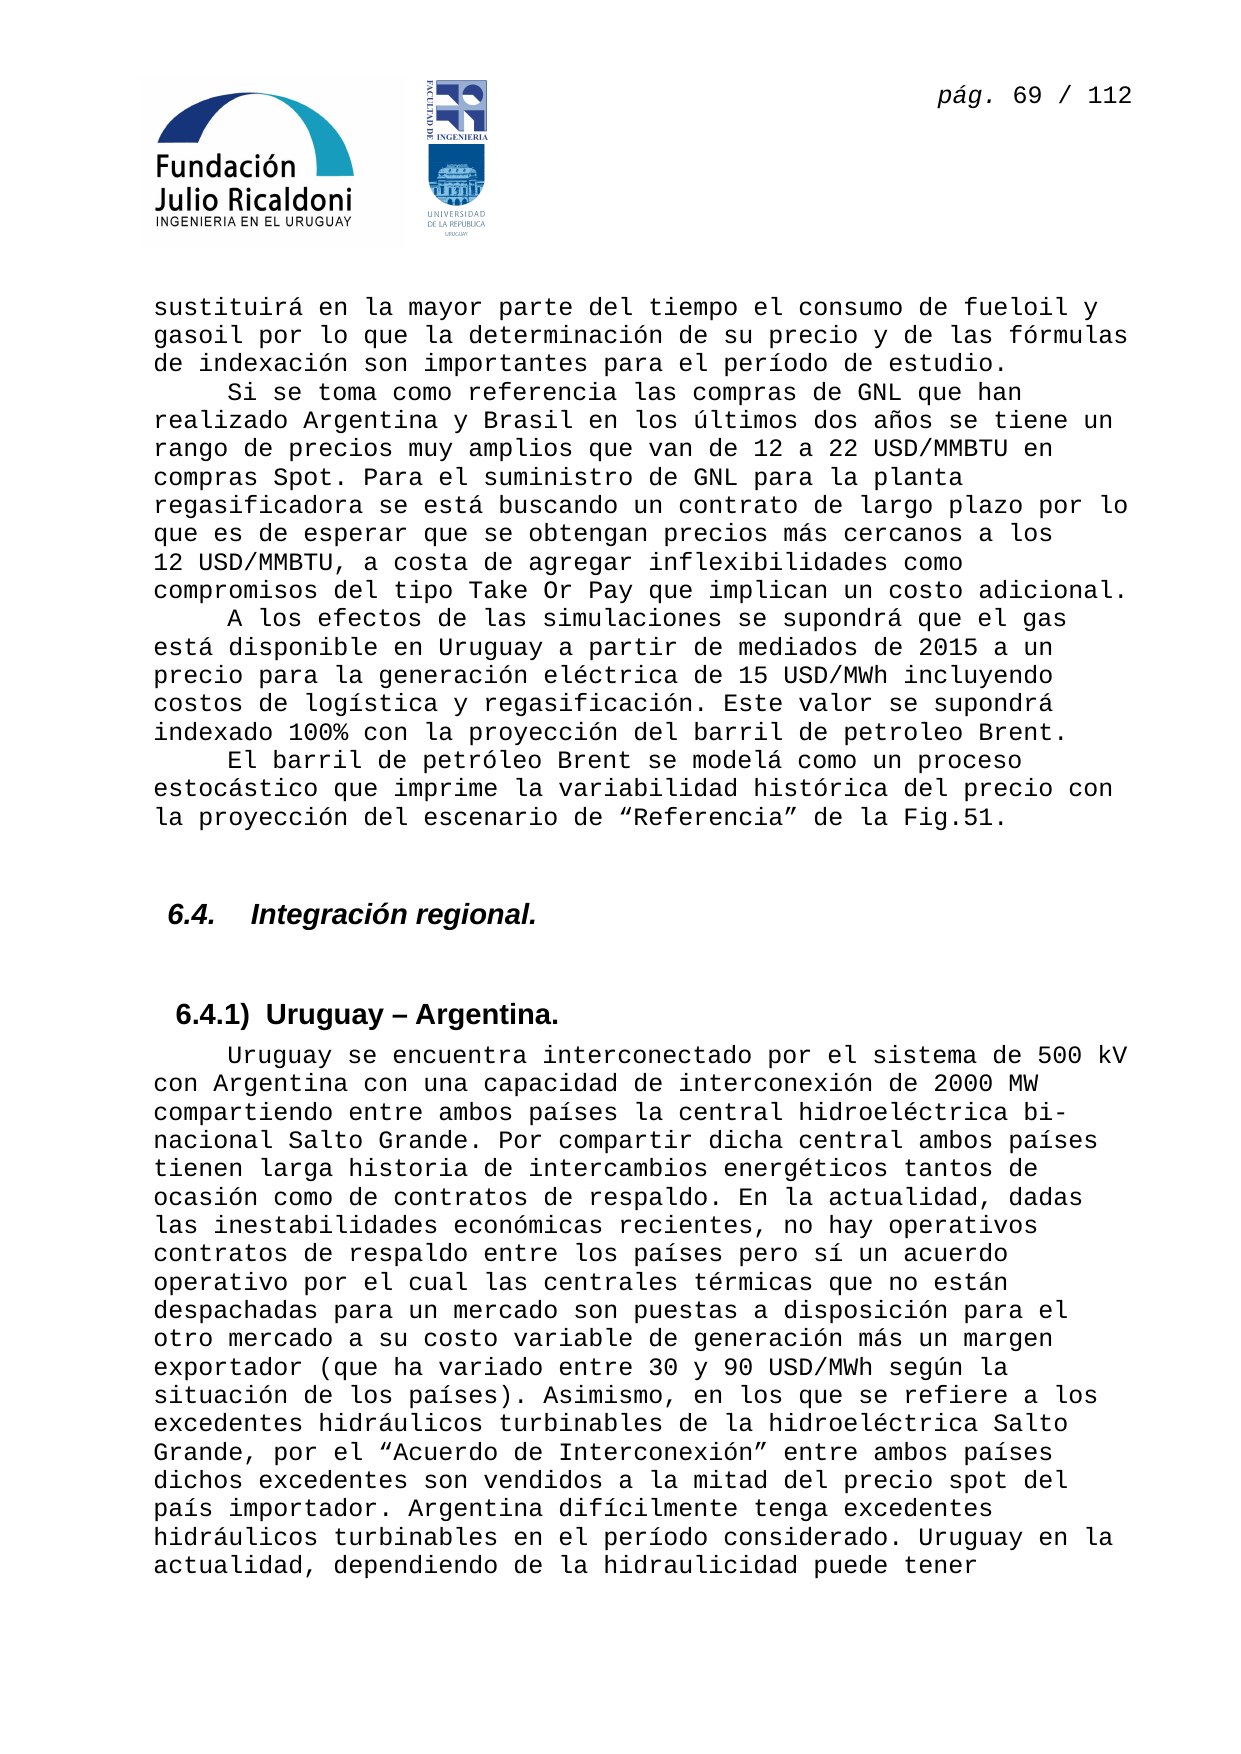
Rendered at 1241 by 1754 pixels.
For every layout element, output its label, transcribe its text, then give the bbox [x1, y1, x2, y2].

text El barril de petróleo Brent se modelá como un proceso estocástico que imprime la variabilidad histórica del precio con la proyección del escenario de “Referencia” de la Fig.51. [153, 747, 1139, 832]
subtitle Integración regional. [159, 897, 1139, 931]
picture [428, 144, 485, 236]
text Si se toma como referencia las compras de GNL que han realizado Argentina y Brasil en los últimos dos años se tiene un rango de precios muy amplios que van de 12 a 22 USD/MMBTU en compras Spot. Para el suministro de GNL para la planta regasificadora se está buscando un contrato de largo plazo por lo que es de esperar que se obtengan precios más cercanos a los 12 USD/MMBTU, a costa de agregar inflexibilidades como compromisos del tipo Take Or Pay que implican un costo adicional. [153, 379, 1139, 606]
subtitle Uruguay – Argentina. [167, 997, 1139, 1030]
text A los efectos de las simulaciones se supondrá que el gas está disponible en Uruguay a partir de mediados de 2015 a un precio para la generación eléctrica de 15 USD/MWh incluyendo costos de logística y regasificación. Este valor se supondrá indexado 100% con la proyección del barril de petroleo Brent. [153, 606, 1139, 747]
text Uruguay se encuentra interconectado por el sistema de 500 kV con Argentina con una capacidad de interconexión de 2000 MW compartiendo entre ambos países la central hidroeléctrica bi-nacional Salto Grande. Por compartir dicha central ambos países tienen larga historia de intercambios energéticos tantos de ocasión como de contratos de respaldo. En la actualidad, dadas las inestabilidades económicas recientes, no hay operativos contratos de respaldo entre los países pero sí un acuerdo operativo por el cual las centrales térmicas que no están despachadas para un mercado son puestas a disposición para el otro mercado a su costo variable de generación más un margen exportador (que ha variado entre 30 y 90 USD/MWh según la situación de los países). Asimismo, en los que se refiere a los excedentes hidráulicos turbinables de la hidroeléctrica Salto Grande, por el “Acuerdo de Interconexión” entre ambos países dichos excedentes son vendidos a la mitad del precio spot del país importador. Argentina difícilmente tenga excedentes hidráulicos turbinables en el período considerado. Uruguay en la actualidad, dependiendo de la hidraulicidad puede tener [153, 1043, 1139, 1581]
text sustituirá en la mayor parte del tiempo el consumo de fueloil y gasoil por lo que la determinación de su precio y de las fórmulas de indexación son importantes para el período de estudio. [153, 294, 1139, 379]
picture [139, 74, 407, 250]
picture [427, 80, 488, 140]
